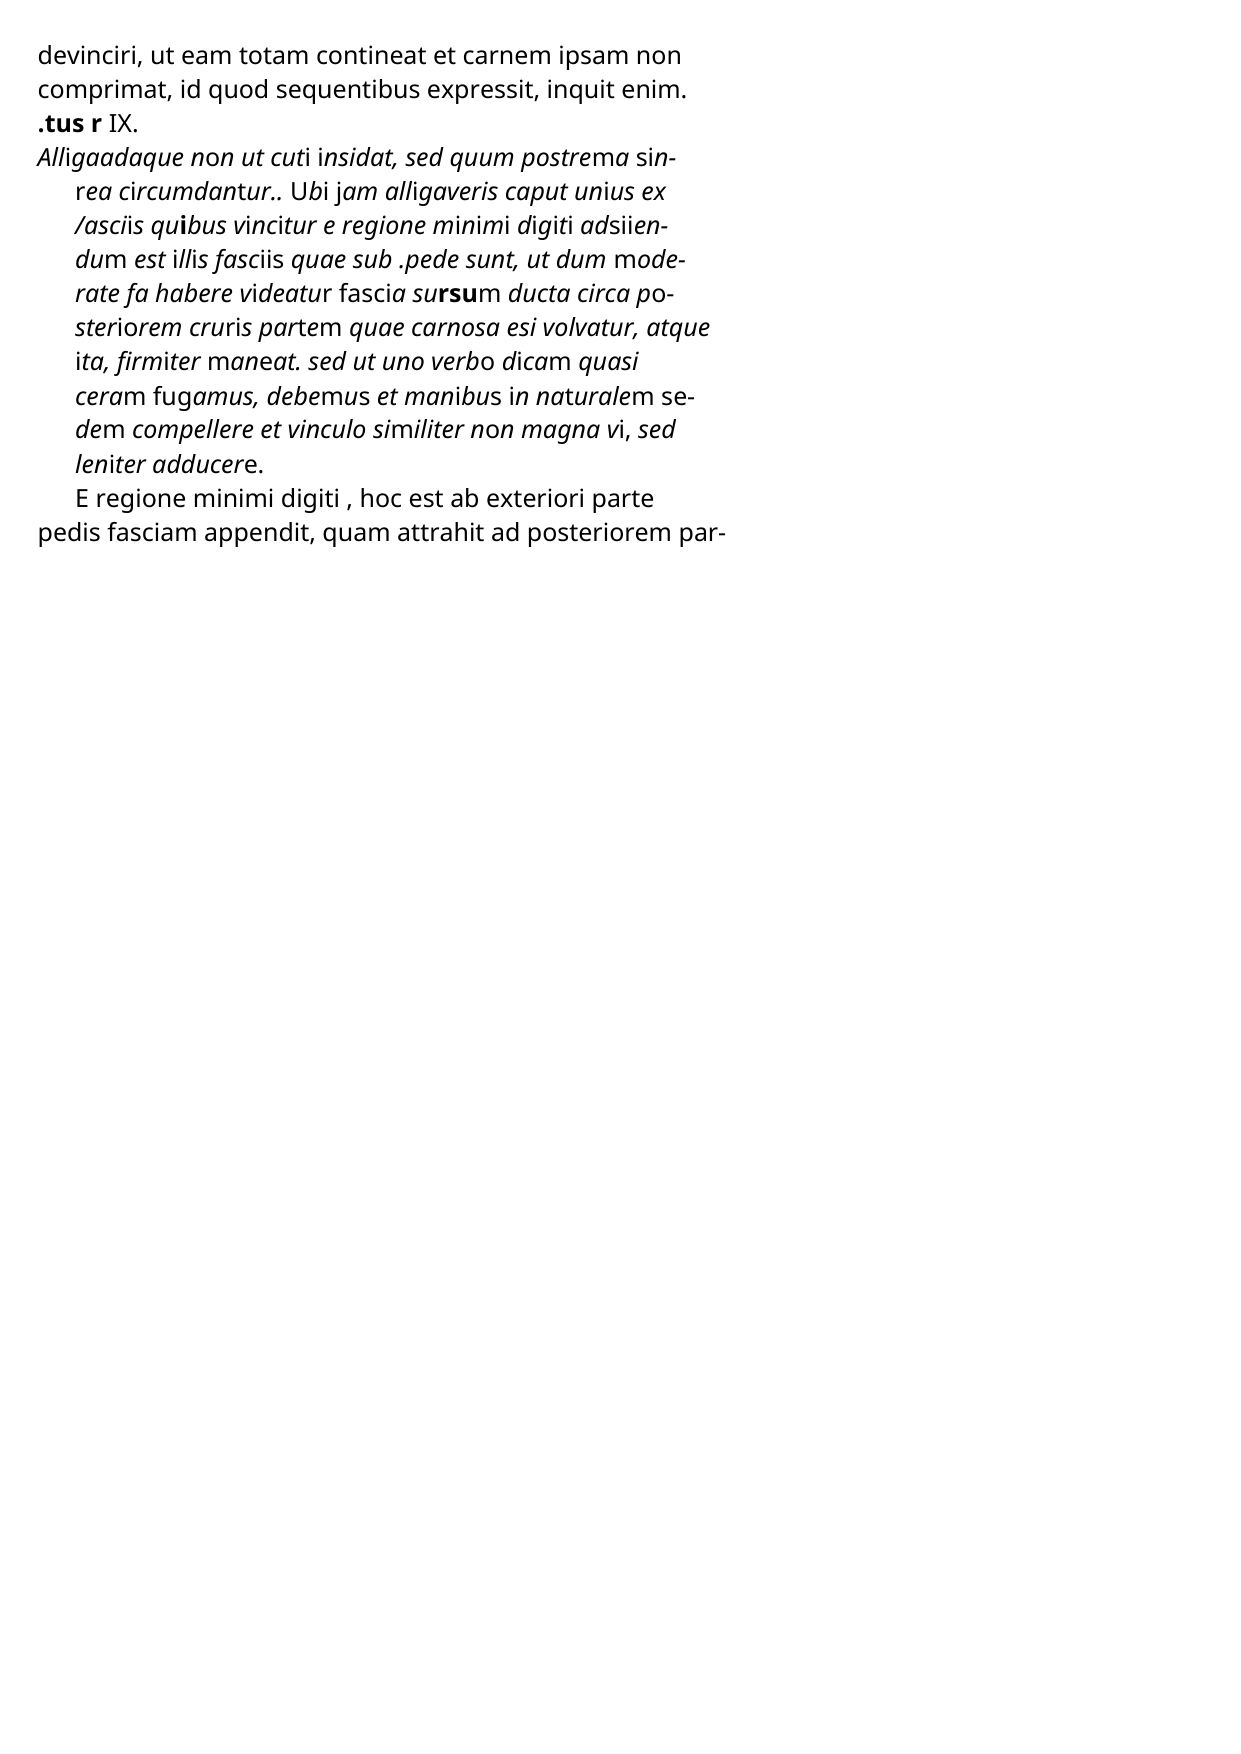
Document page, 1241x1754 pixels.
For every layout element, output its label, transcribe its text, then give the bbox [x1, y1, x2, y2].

text .tus r IX. [37, 106, 1203, 140]
text devinciri, ut eam totam contineat et carnem ipsam non comprimat, id quod sequentibus expressit, inquit enim. [37, 37, 1203, 106]
text E regione minimi digiti , hoc est ab exteriori parte pedis fasciam appendit, quam attrahit ad posteriorem par- [37, 480, 1203, 548]
text Alligaadaque non ut cuti insidat, sed quum postrema sin- rea circumdantur.. Ubi jam alligaveris caput unius ex /asciis quibus vincitur e regione minimi digiti adsiien- dum est illis fasciis quae sub .pede sunt, ut dum mode- rate fa habere videatur fascia sursum ducta circa po- steriorem cruris partem quae carnosa esi volvatur, atque ita, firmiter maneat. sed ut uno verbo dicam quasi ceram fugamus, debemus et manibus in naturalem se- dem compellere et vinculo similiter non magna vi, sed leniter adducere. [37, 140, 1203, 480]
